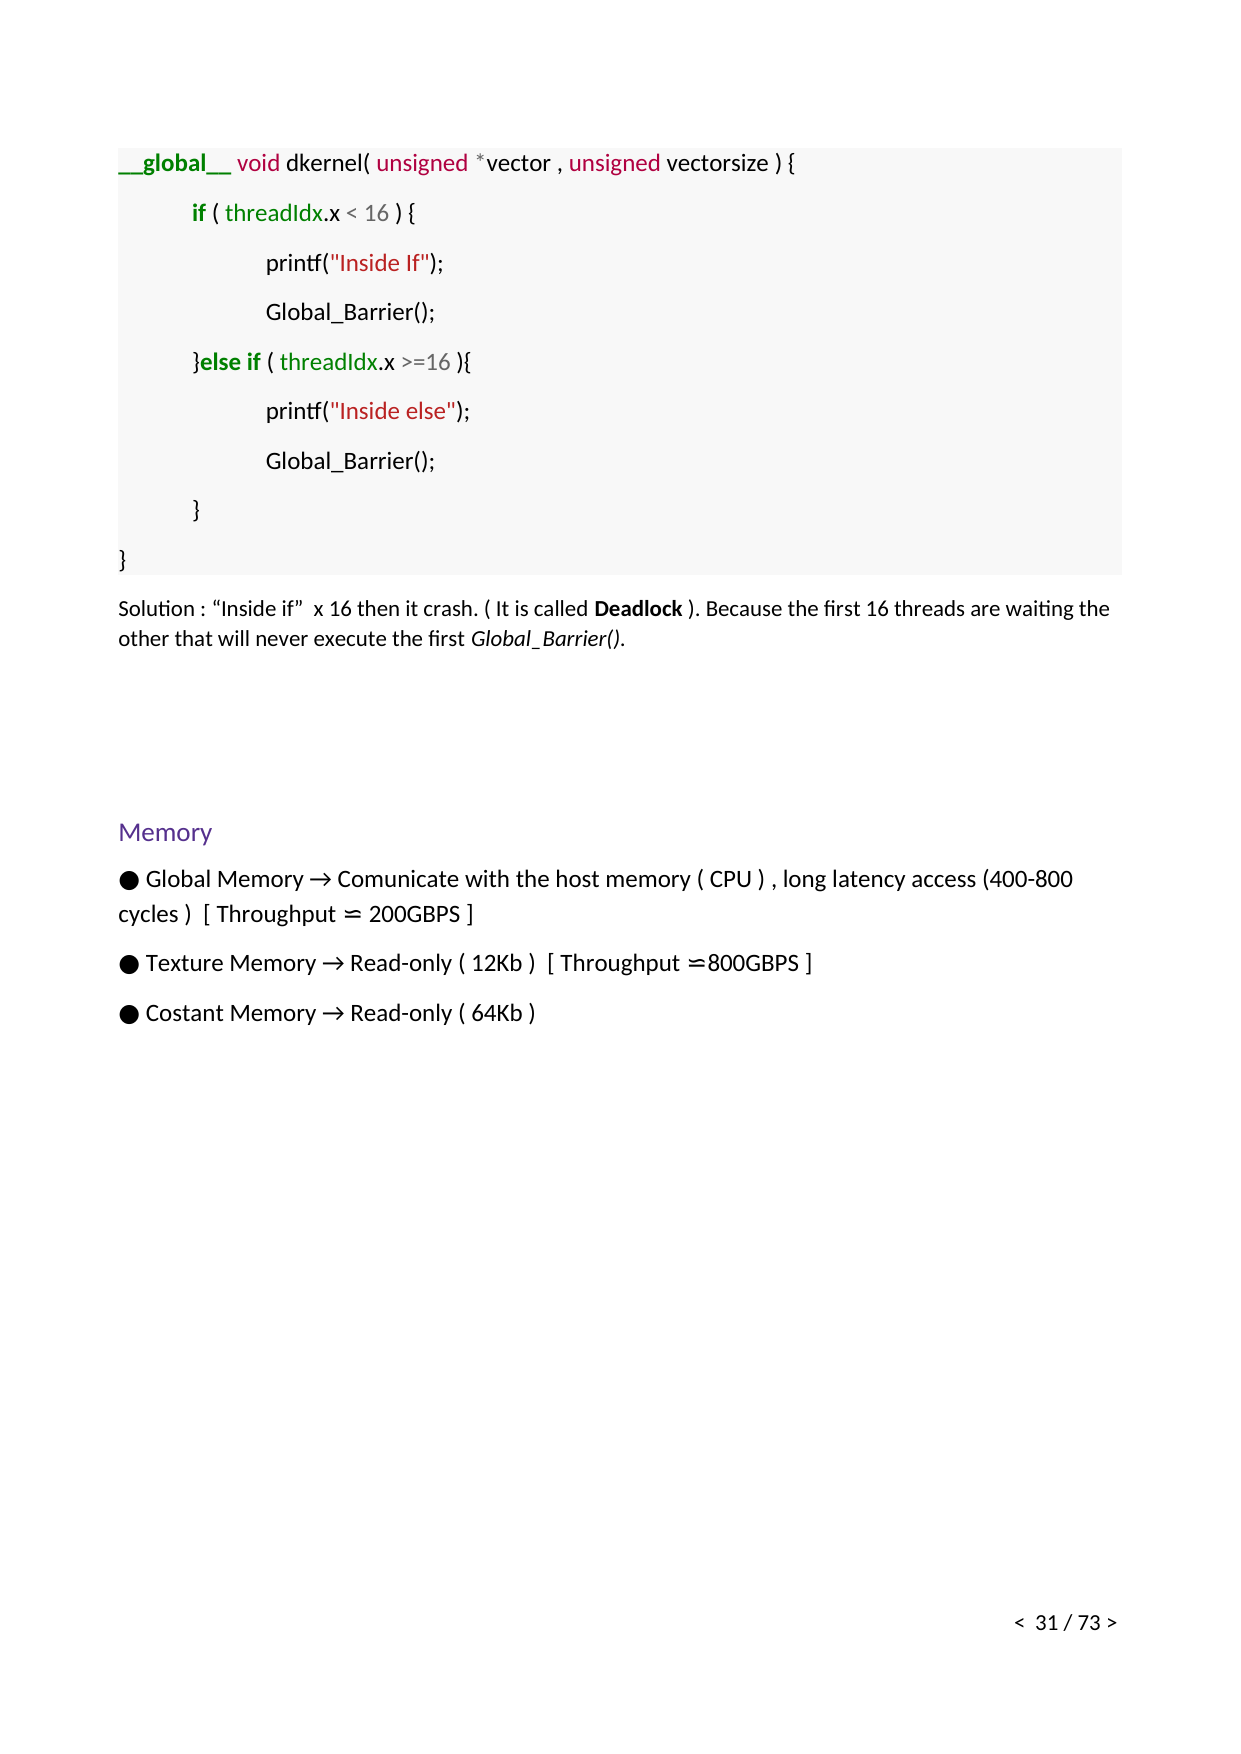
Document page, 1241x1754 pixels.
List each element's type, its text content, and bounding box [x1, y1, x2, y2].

text } [118, 544, 1122, 575]
text ● Texture Memory → Read-only ( 12Kb ) [ Throughput ⋍800GBPS ] [118, 947, 1122, 978]
text } [118, 495, 1122, 525]
text if ( threadIdx.x < 16 ) { [118, 197, 1122, 228]
text printf("Inside If"); [118, 247, 1122, 277]
text Global_Barrier(); [118, 296, 1122, 327]
text printf("Inside else"); [118, 396, 1122, 426]
text Global_Barrier(); [118, 445, 1122, 476]
text ● Global Memory → Comunicate with the host memory ( CPU ) , long latency access (400-800 cycles ) [ Throughput ⋍ 200GBPS ] [118, 863, 1122, 928]
text Solution : “Inside if” x 16 then it crash. ( It is called Deadlock ). Because the first 16 threads are waiting the other that will never execute the first Global_Barrier(). [118, 594, 1122, 652]
text }else if ( threadIdx.x >=16 ){ [118, 346, 1122, 376]
text ● Costant Memory → Read-only ( 64Kb ) [118, 997, 1122, 1027]
text __global__ void dkernel( unsigned *vector , unsigned vectorsize ) { [118, 148, 1122, 178]
subtitle Memory [118, 815, 1122, 848]
